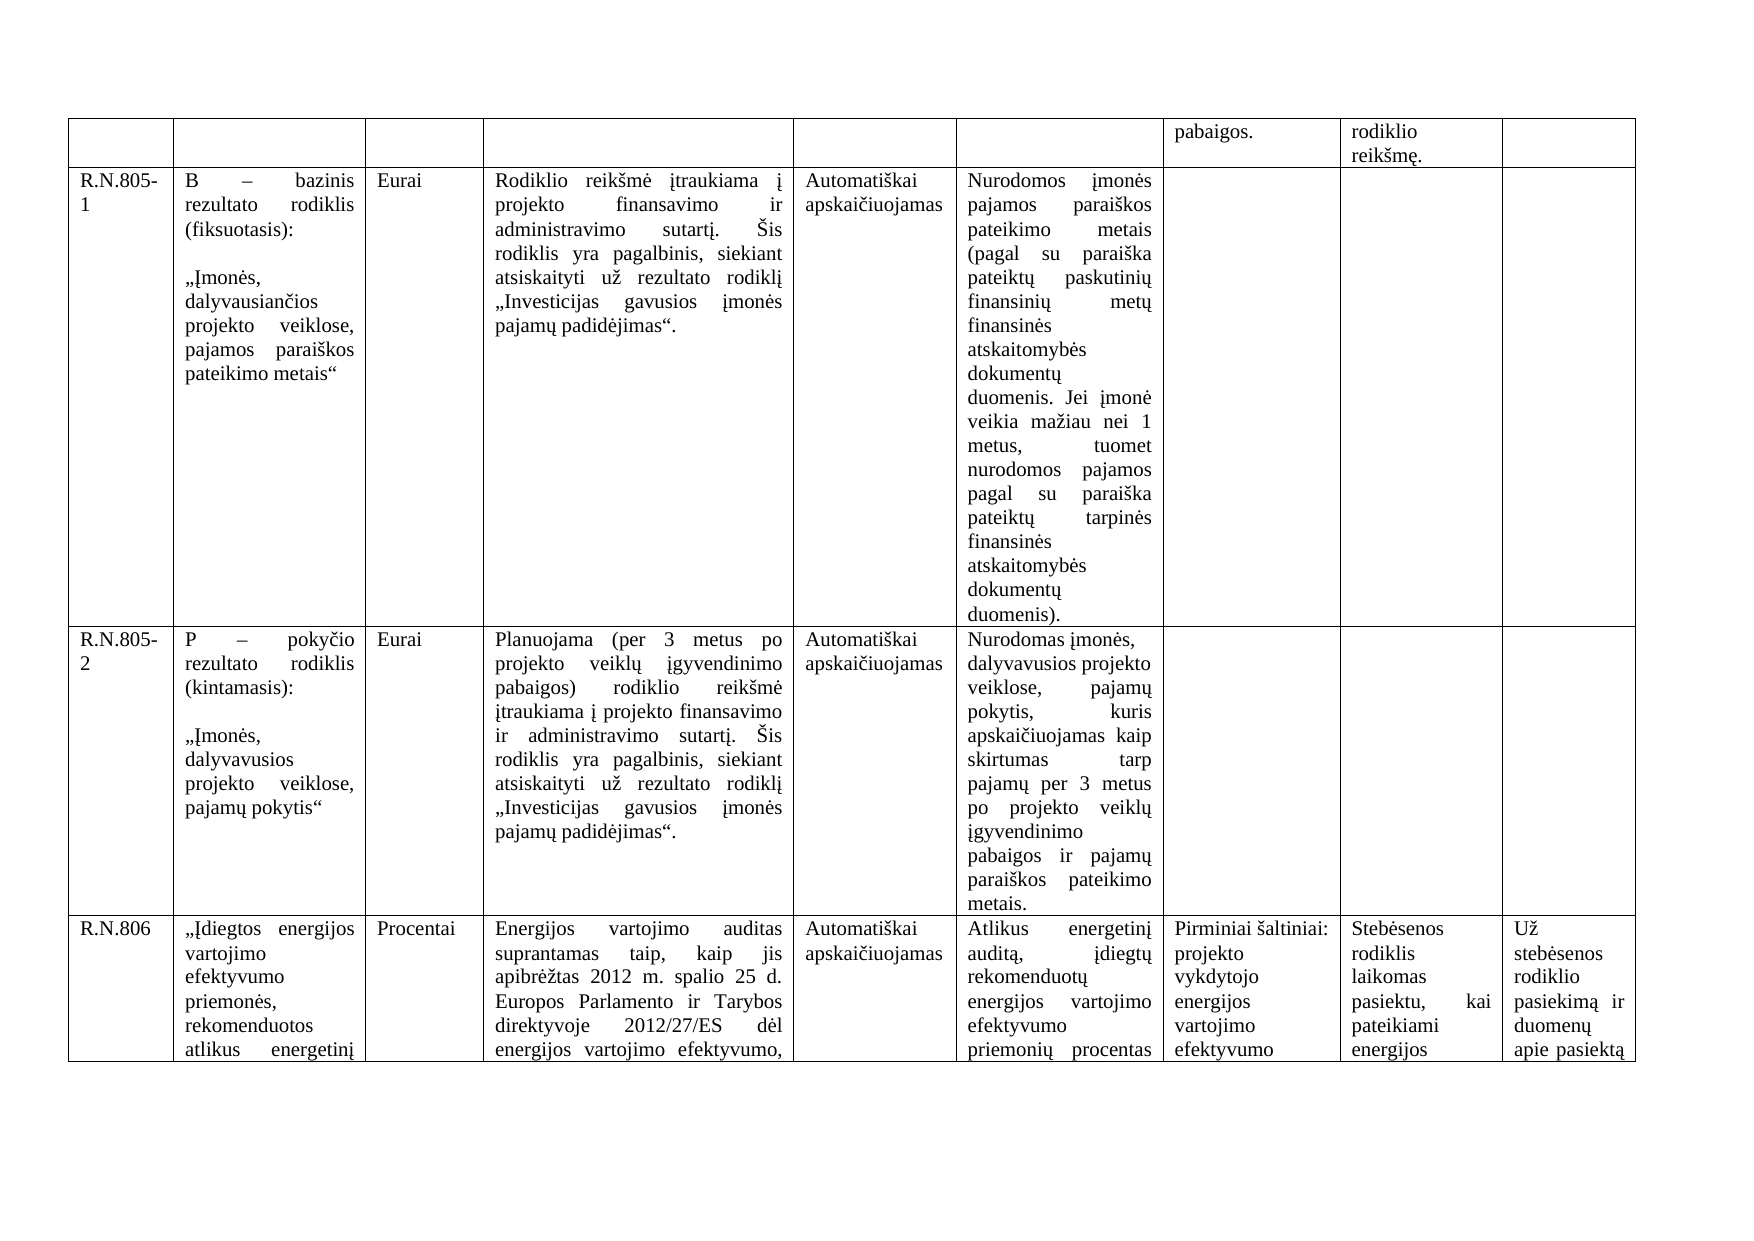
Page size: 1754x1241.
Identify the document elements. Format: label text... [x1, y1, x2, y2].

table_cell B – bazinis rezultato rodiklis (fiksuotasis): „Įmonės, dalyvausiančios projekto veiklose, pajamos paraiškos pateikimo metais“ [174, 168, 365, 626]
table_cell Energijos vartojimo auditas suprantamas taip, kaip jis apibrėžtas 2012 m. spalio 25 d. Europos Parlamento ir Tarybos direktyvoje 2012/27/ES dėl energijos vartojimo efektyvumo, [484, 916, 793, 1061]
table_cell [1503, 168, 1635, 626]
table_cell Stebėsenos rodiklis laikomas pasiektu, kai pateikiami energijos [1341, 916, 1502, 1061]
table_cell [174, 119, 365, 167]
table_cell Atlikus energetinį auditą, įdiegtų rekomenduotų energijos vartojimo efektyvumo priemonių procentas [957, 916, 1163, 1061]
table_cell [1164, 627, 1340, 915]
table_cell Automatiškai apskaičiuojamas [794, 916, 956, 1061]
table_cell [366, 119, 483, 167]
table_cell pabaigos. [1164, 119, 1340, 167]
table_cell Rodiklio reikšmė įtraukiama į projekto finansavimo ir administravimo sutartį. Šis rodiklis yra pagalbinis, siekiant atsiskaityti už rezultato rodiklį „Investicijas gavusios įmonės pajamų padidėjimas“. [484, 168, 793, 626]
table_cell Planuojama (per 3 metus po projekto veiklų įgyvendinimo pabaigos) rodiklio reikšmė įtraukiama į projekto finansavimo ir administravimo sutartį. Šis rodiklis yra pagalbinis, siekiant atsiskaityti už rezultato rodiklį „Investicijas gavusios įmonės pajamų padidėjimas“. [484, 627, 793, 915]
table_cell P – pokyčio rezultato rodiklis (kintamasis): „Įmonės, dalyvavusios projekto veiklose, pajamų pokytis“ [174, 627, 365, 915]
table_cell Procentai [366, 916, 483, 1061]
table_cell Nurodomos įmonės pajamos paraiškos pateikimo metais (pagal su paraiška pateiktų paskutinių finansinių metų finansinės atskaitomybės dokumentų duomenis. Jei įmonė veikia mažiau nei 1 metus, tuomet nurodomos pajamos pagal su paraiška pateiktų tarpinės finansinės atskaitomybės dokumentų duomenis). [957, 168, 1163, 626]
table_cell Eurai [366, 627, 483, 915]
table_cell [1341, 627, 1502, 915]
table_cell Nurodomas įmonės, dalyvavusios projekto veiklose, pajamų pokytis, kuris apskaičiuojamas kaip skirtumas tarp pajamų per 3 metus po projekto veiklų įgyvendinimo pabaigos ir pajamų paraiškos pateikimo metais. [957, 627, 1163, 915]
table_cell R.N.805-1 [69, 168, 173, 626]
table_cell [1164, 168, 1340, 626]
table_cell R.N.805-2 [69, 627, 173, 915]
table_cell [1503, 119, 1635, 167]
table_cell [69, 119, 173, 167]
table_cell [957, 119, 1163, 167]
table_cell Eurai [366, 168, 483, 626]
table_cell Už stebėsenos rodiklio pasiekimą ir duomenų apie pasiektą [1503, 916, 1635, 1061]
table_cell rodiklio reikšmę. [1341, 119, 1502, 167]
table_cell R.N.806 [69, 916, 173, 1061]
table_cell [794, 119, 956, 167]
table_cell Automatiškai apskaičiuojamas [794, 168, 956, 626]
table_cell [1341, 168, 1502, 626]
table_cell [484, 119, 793, 167]
table_cell [1503, 627, 1635, 915]
table_cell Pirminiai šaltiniai: projekto vykdytojo energijos vartojimo efektyvumo [1164, 916, 1340, 1061]
table_cell Automatiškai apskaičiuojamas [794, 627, 956, 915]
table_cell „Įdiegtos energijos vartojimo efektyvumo priemonės, rekomenduotos atlikus energetinį [174, 916, 365, 1061]
